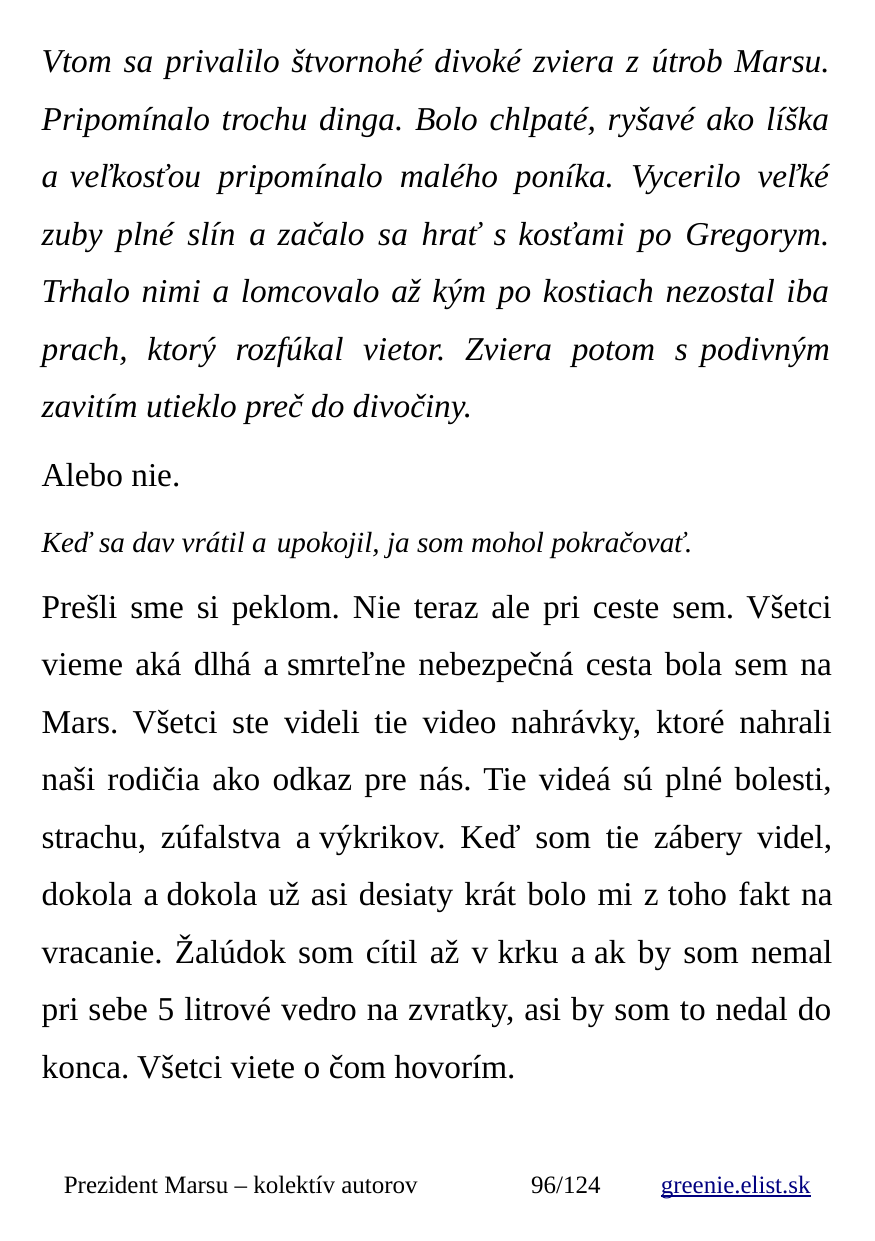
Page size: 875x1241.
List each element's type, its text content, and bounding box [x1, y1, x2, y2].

text Vtom sa privalilo štvornohé divoké zviera z útrob Marsu. Pripomínalo trochu dinga. Bolo chlpaté, ryšavé ako líška a veľkosťou pripomínalo malého poníka. Vycerilo veľké zuby plné slín a začalo sa hrať s kosťami po Gregorym. Trhalo nimi a lomcovalo až kým po kostiach nezostal iba prach, ktorý rozfúkal vietor. Zviera potom s podivným zavitím utieklo preč do divočiny. [41, 41, 833, 425]
text Prešli sme si peklom. Nie teraz ale pri ceste sem. Všetci vieme aká dlhá a smrteľne nebezpečná cesta bola sem na Mars. Všetci ste videli tie video nahrávky, ktoré nahrali naši rodičia ako odkaz pre nás. Tie videá sú plné bolesti, strachu, zúfalstva a výkrikov. Keď som tie zábery videl, dokola a dokola už asi desiaty krát bolo mi z toho fakt na vracanie. Žalúdok som cítil až v krku a ak by som nemal pri sebe 5 litrové vedro na zvratky, asi by som to nedal do konca. Všetci viete o čom hovorím. [41, 587, 833, 1085]
text Keď sa dav vrátil a upokojil, ja som mohol pokračovať. [41, 525, 833, 558]
text Alebo nie. [41, 456, 833, 494]
